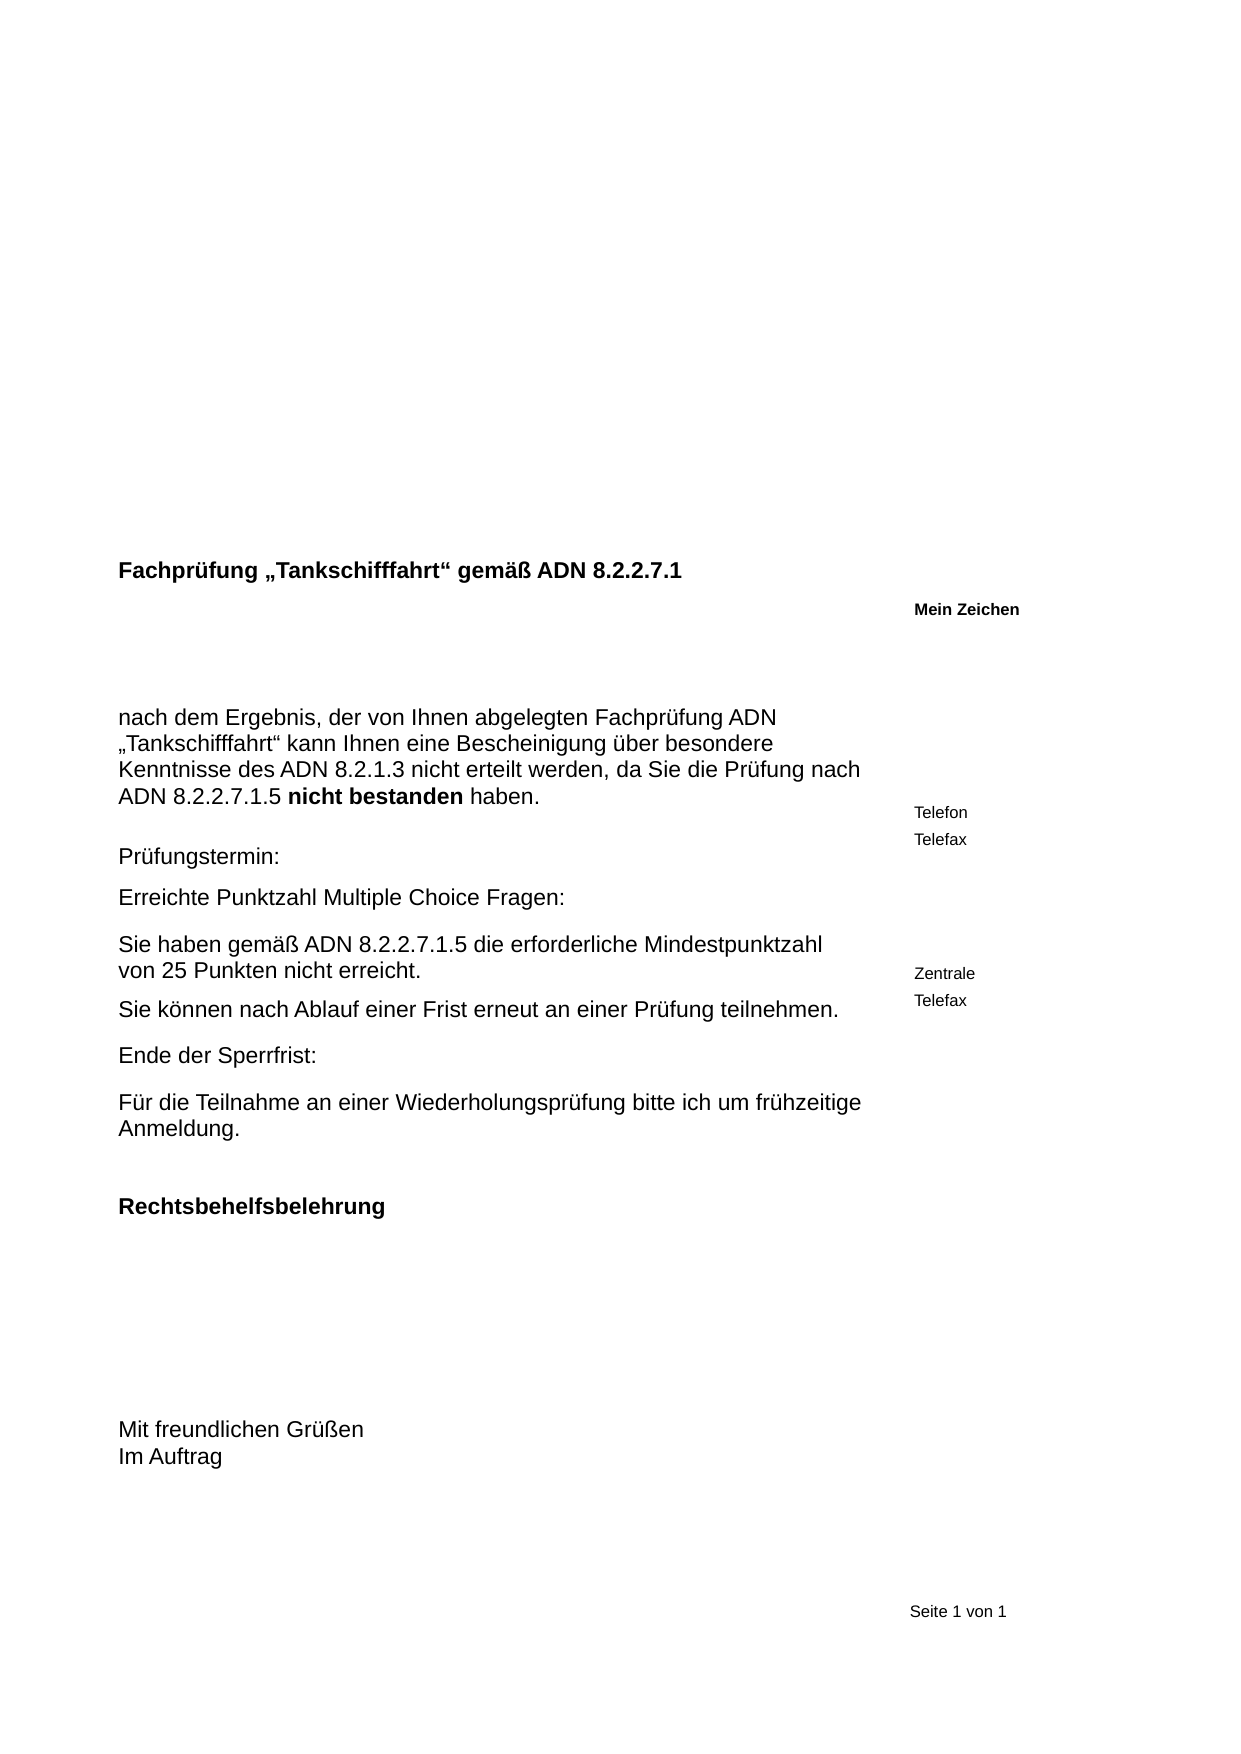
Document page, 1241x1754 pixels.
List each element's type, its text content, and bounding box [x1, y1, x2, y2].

text Telefax [909, 826, 983, 853]
text nach dem Ergebnis, der von Ihnen abgelegten Fachprüfung ADN „Tankschifffahrt“ kann Ihnen eine Bescheinigung über besondere Kenntnisse des ADN 8.2.1.3 nicht erteilt werden, da Sie die Prüfung nach ADN 8.2.2.7.1.5 nicht bestanden haben. [118, 704, 862, 809]
text Rechtsbehelfsbelehrung [118, 1193, 862, 1219]
text Erreichte Punktzahl Multiple Choice Fragen: [118, 877, 565, 918]
text Für die Teilnahme an einer Wiederholungsprüfung bitte ich um frühzeitige Anmeldung. [118, 1089, 862, 1142]
text [843, 1035, 862, 1076]
text Fachprüfung „Tankschifffahrt“ gemäß ADN 8.2.2.7.1 [118, 557, 862, 583]
text Telefon [909, 799, 983, 826]
text [836, 835, 862, 877]
text Mit freundlichen Grüßen [118, 1416, 862, 1443]
text Prüfungstermin: [118, 835, 286, 877]
text Sie können nach Ablauf einer Frist erneut an einer Prüfung teilnehmen. [118, 996, 862, 1022]
text Telefax [909, 987, 983, 1014]
text Seite 1 von 1 [909, 1602, 1175, 1621]
text Sie haben gemäß ADN 8.2.2.7.1.5 die erforderliche Mindestpunktzahl von 25 Punkten nicht erreicht. [118, 931, 862, 983]
text Im Auftrag [118, 1443, 862, 1469]
text Ende der Sperrfrist: [118, 1035, 317, 1076]
text Zentrale [909, 960, 983, 987]
text Mein Zeichen [909, 597, 1175, 618]
